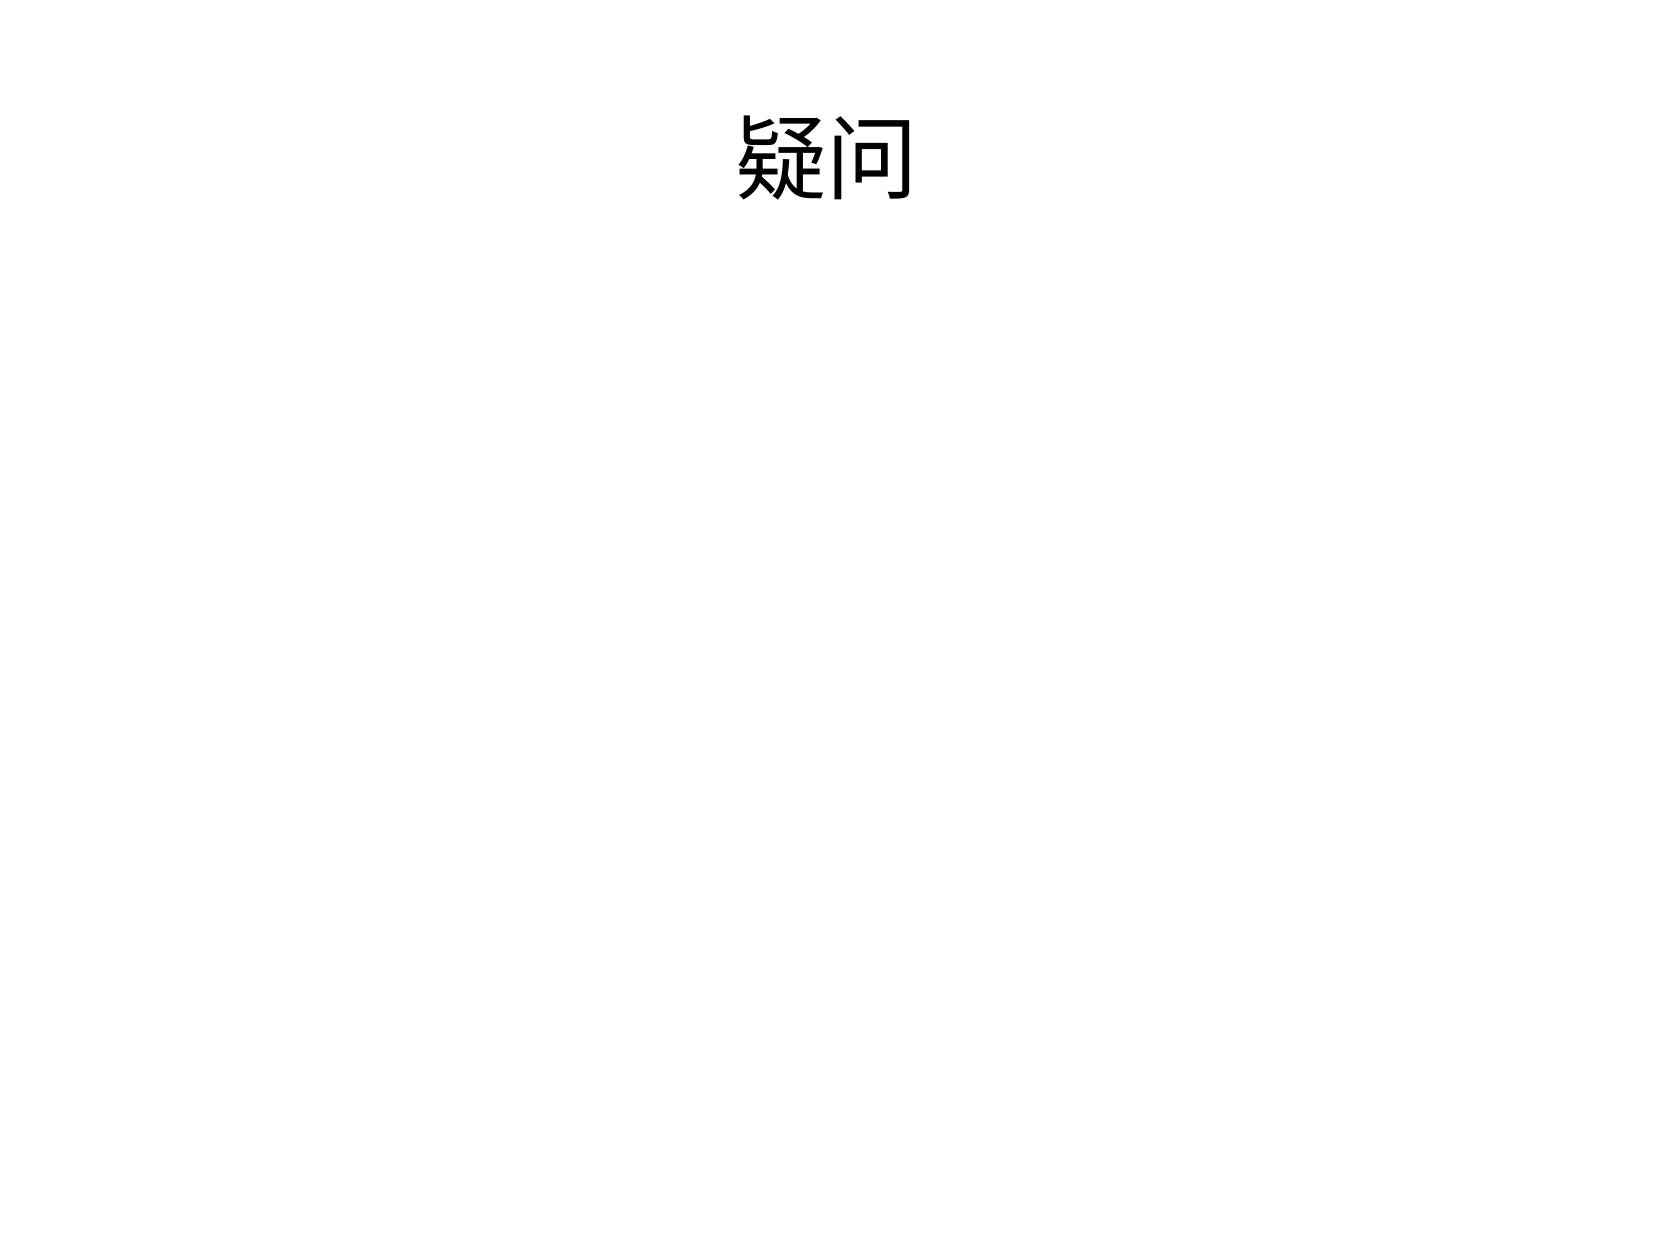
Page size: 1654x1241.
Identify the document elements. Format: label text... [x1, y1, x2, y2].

title 疑问 [82, 49, 1571, 257]
